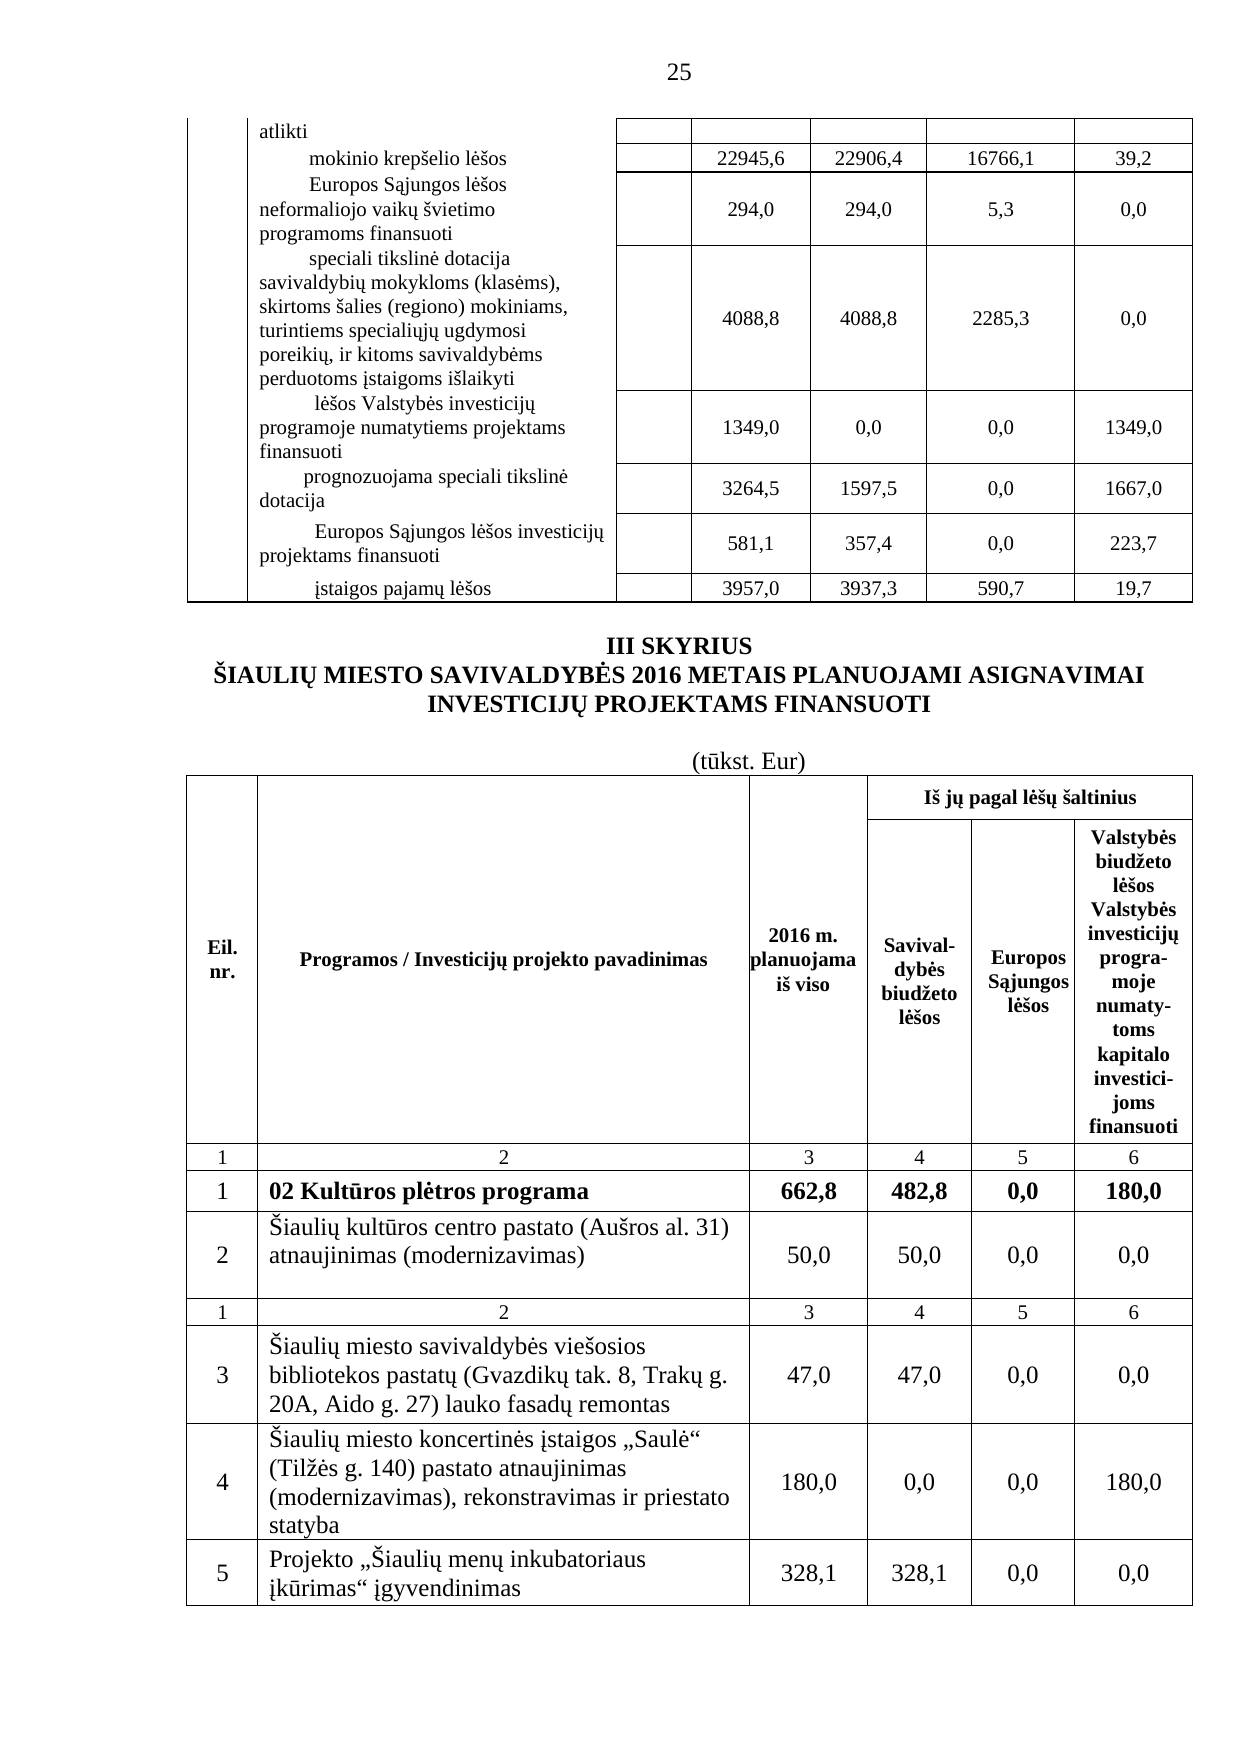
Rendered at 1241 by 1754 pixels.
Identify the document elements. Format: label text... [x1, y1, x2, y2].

table_cell 0,0 [1075, 1326, 1192, 1423]
table_cell atlikti [248, 118, 616, 143]
table_cell [188, 118, 247, 143]
table_cell [617, 246, 691, 390]
table_cell 180,0 [750, 1424, 867, 1539]
table_cell 4088,8 [692, 246, 810, 390]
table_cell [1075, 119, 1192, 143]
table_cell [188, 463, 247, 512]
table_cell prognozuojama speciali tikslinė dotacija [248, 463, 616, 512]
table_cell 4 [187, 1424, 257, 1539]
table_cell 3 [750, 1144, 867, 1170]
table_cell Savival-dybės biudžeto lėšos [868, 820, 971, 1143]
table_cell 328,1 [750, 1540, 867, 1605]
table_cell Europos Sąjungos lėšos neformaliojo vaikų švietimo programoms finansuoti [248, 171, 616, 244]
table_cell [927, 119, 1074, 143]
table_cell 1597,5 [811, 464, 926, 512]
table_cell 22906,4 [811, 144, 926, 171]
table_header 2016 m. planuojama iš viso [750, 776, 867, 1143]
table_cell [617, 464, 691, 512]
table_cell 0,0 [972, 1540, 1074, 1605]
table_cell [617, 119, 691, 143]
table_cell 5 [972, 1299, 1074, 1325]
table_cell 19,7 [1075, 574, 1192, 601]
table_cell 0,0 [972, 1326, 1074, 1423]
table_cell Šiaulių kultūros centro pastato (Aušros al. 31) atnaujinimas (modernizavimas) [258, 1212, 749, 1298]
table_cell [188, 171, 247, 244]
table_cell 4 [868, 1144, 971, 1170]
table_cell Šiaulių miesto koncertinės įstaigos „Saulė“ (Tilžės g. 140) pastato atnaujinimas (modernizavimas), rekonstravimas ir priestato statyba [258, 1424, 749, 1539]
table_cell 3957,0 [692, 574, 810, 601]
table_cell [617, 391, 691, 463]
table_cell 3 [187, 1326, 257, 1423]
table_header Iš jų pagal lėšų šaltinius [868, 776, 1192, 819]
table_cell 2 [258, 1299, 749, 1325]
table_cell [617, 574, 691, 601]
table_cell 3937,3 [811, 574, 926, 601]
table_cell 4088,8 [811, 246, 926, 390]
table_cell 0,0 [927, 464, 1074, 512]
table_cell 5 [972, 1144, 1074, 1170]
table_cell 0,0 [811, 391, 926, 463]
table_cell 4 [868, 1299, 971, 1325]
table_cell 02 Kultūros plėtros programa [258, 1171, 749, 1211]
table_cell 357,4 [811, 514, 926, 573]
table_cell 0,0 [1075, 246, 1192, 390]
table_cell 47,0 [868, 1326, 971, 1423]
table_cell 294,0 [811, 173, 926, 244]
table_header Programos / Investicijų projekto pavadinimas [258, 776, 749, 1143]
table_cell Europos Sąjungos lėšos investicijų projektams finansuoti [248, 513, 616, 573]
table_cell 22945,6 [692, 144, 810, 171]
table_cell 50,0 [750, 1212, 867, 1298]
table_cell 0,0 [868, 1424, 971, 1539]
table_cell 0,0 [1075, 1212, 1192, 1298]
table_cell 1 [187, 1144, 257, 1170]
table_header Eil. nr. [187, 776, 257, 1143]
table_cell Šiaulių miesto savivaldybės viešosios bibliotekos pastatų (Gvazdikų tak. 8, Trakų g. 20A, Aido g. 27) lauko fasadų remontas [258, 1326, 749, 1423]
table_cell 3 [750, 1299, 867, 1325]
table_cell Projekto „Šiaulių menų inkubatoriaus įkūrimas“ įgyvendinimas [258, 1540, 749, 1605]
text ŠIAULIŲ MIESTO SAVIVALDYBĖS 2016 METAIS PLANUOJAMI ASIGNAVIMAI INVESTICIJŲ PROJEKTAMS FINANSUOTI [177, 660, 1181, 717]
table_cell 0,0 [927, 391, 1074, 463]
table_cell Valstybės biudžeto lėšos Valstybės investicijų progra-moje numaty-toms kapitalo investici-joms finansuoti [1075, 820, 1192, 1143]
table_cell 1 [187, 1299, 257, 1325]
table_cell [617, 173, 691, 244]
table_cell 590,7 [927, 574, 1074, 601]
table_cell 328,1 [868, 1540, 971, 1605]
table_cell 180,0 [1075, 1171, 1192, 1211]
table_cell 662,8 [750, 1171, 867, 1211]
table_cell 6 [1075, 1299, 1192, 1325]
text (tūkst. Eur) [177, 746, 1181, 775]
table_cell 6 [1075, 1144, 1192, 1170]
table_cell [617, 514, 691, 573]
table_cell 3264,5 [692, 464, 810, 512]
table_cell 0,0 [972, 1212, 1074, 1298]
table_cell [188, 143, 247, 171]
table_cell [188, 573, 247, 601]
table_cell 5 [187, 1540, 257, 1605]
table_cell 2 [187, 1212, 257, 1298]
table_cell 47,0 [750, 1326, 867, 1423]
table_cell 39,2 [1075, 144, 1192, 171]
table_cell 0,0 [972, 1171, 1074, 1211]
table_cell [692, 119, 810, 143]
table_cell speciali tikslinė dotacija savivaldybių mokykloms (klasėms), skirtoms šalies (regiono) mokiniams, turintiems specialiųjų ugdymosi poreikių, ir kitoms savivaldybėms perduotoms įstaigoms išlaikyti [248, 245, 616, 390]
table_cell [188, 513, 247, 573]
text III SKYRIUS [177, 631, 1181, 660]
table_cell įstaigos pajamų lėšos [248, 573, 616, 601]
table_cell 482,8 [868, 1171, 971, 1211]
table_cell lėšos Valstybės investicijų programoje numatytiems projektams finansuoti [248, 390, 616, 463]
table_cell mokinio krepšelio lėšos [248, 143, 616, 171]
table_cell 180,0 [1075, 1424, 1192, 1539]
table_cell 1349,0 [692, 391, 810, 463]
table_cell 16766,1 [927, 144, 1074, 171]
table_cell [188, 245, 247, 390]
table_cell 2 [258, 1144, 749, 1170]
table_cell 0,0 [927, 514, 1074, 573]
table_cell [188, 390, 247, 463]
table_cell 2285,3 [927, 246, 1074, 390]
table_cell 1 [187, 1171, 257, 1211]
table_cell 294,0 [692, 173, 810, 244]
table_cell 50,0 [868, 1212, 971, 1298]
table_cell 0,0 [1075, 1540, 1192, 1605]
table_cell [811, 119, 926, 143]
table_cell 0,0 [1075, 173, 1192, 244]
table_cell 223,7 [1075, 514, 1192, 573]
table_cell 581,1 [692, 514, 810, 573]
table_cell 0,0 [972, 1424, 1074, 1539]
table_cell [617, 144, 691, 171]
table_cell 1667,0 [1075, 464, 1192, 512]
table_cell 5,3 [927, 173, 1074, 244]
table_cell Europos Sąjungos lėšos [972, 820, 1074, 1143]
table_cell 1349,0 [1075, 391, 1192, 463]
